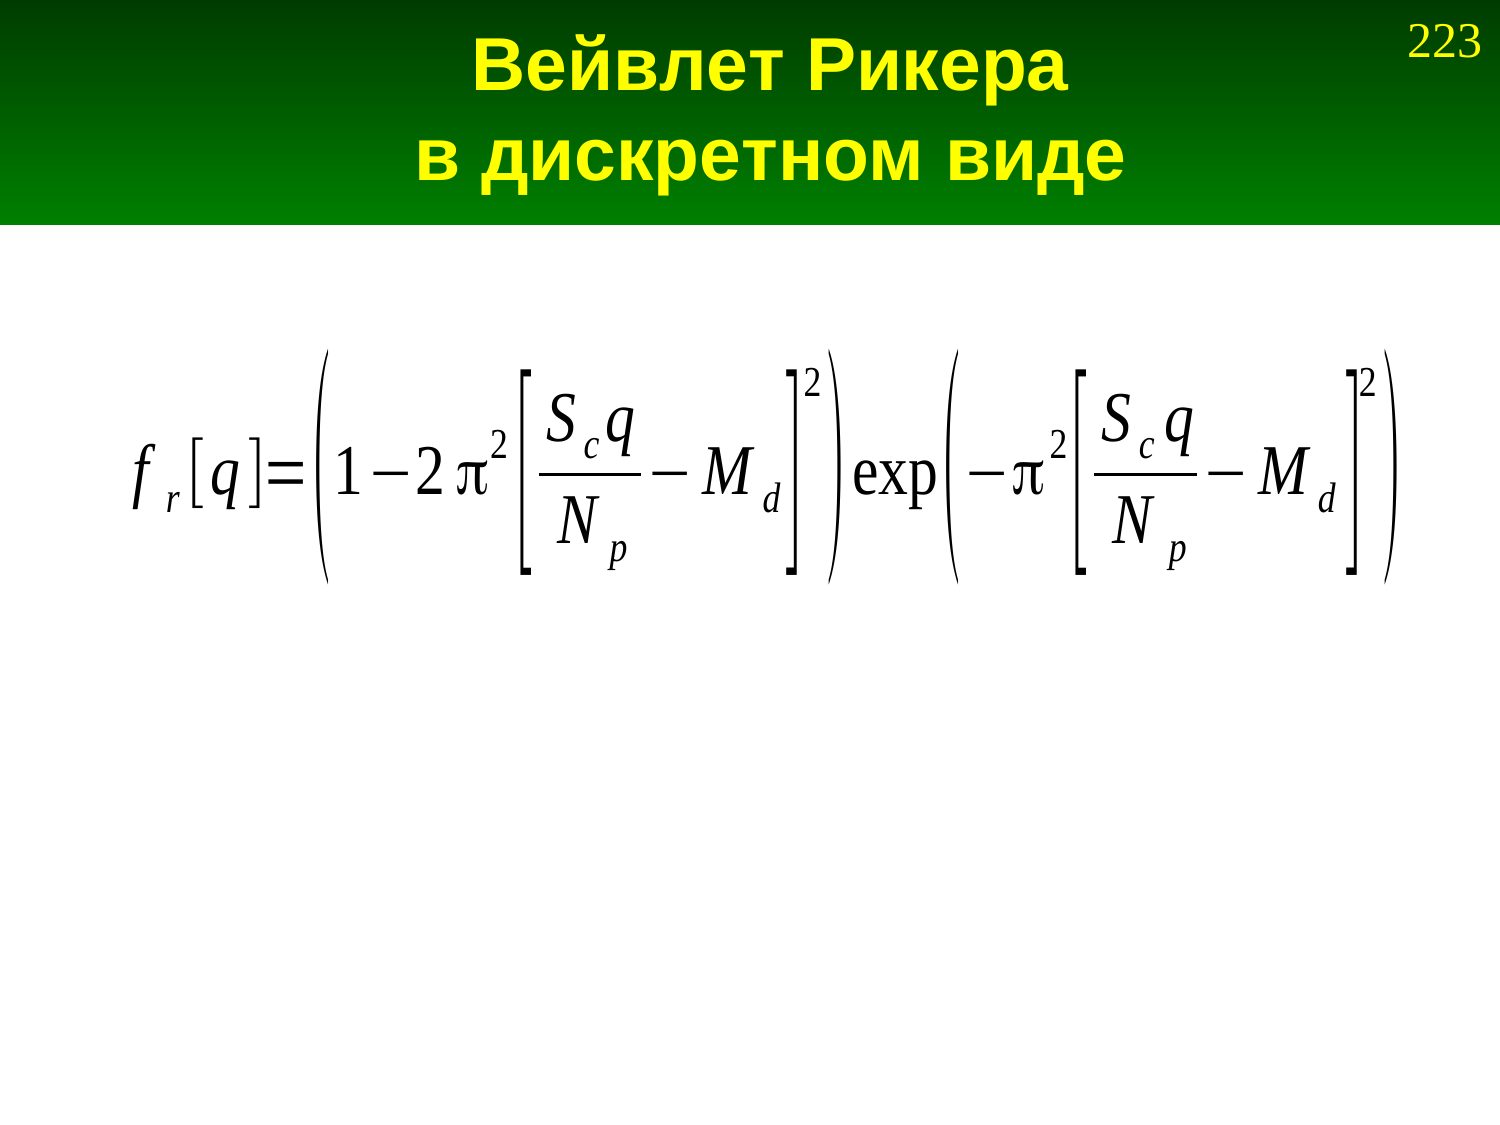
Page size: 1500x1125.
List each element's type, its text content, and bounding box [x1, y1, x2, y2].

title Вейвлет Рикера в дискретном виде [100, 7, 1441, 204]
chart [106, 347, 1417, 591]
